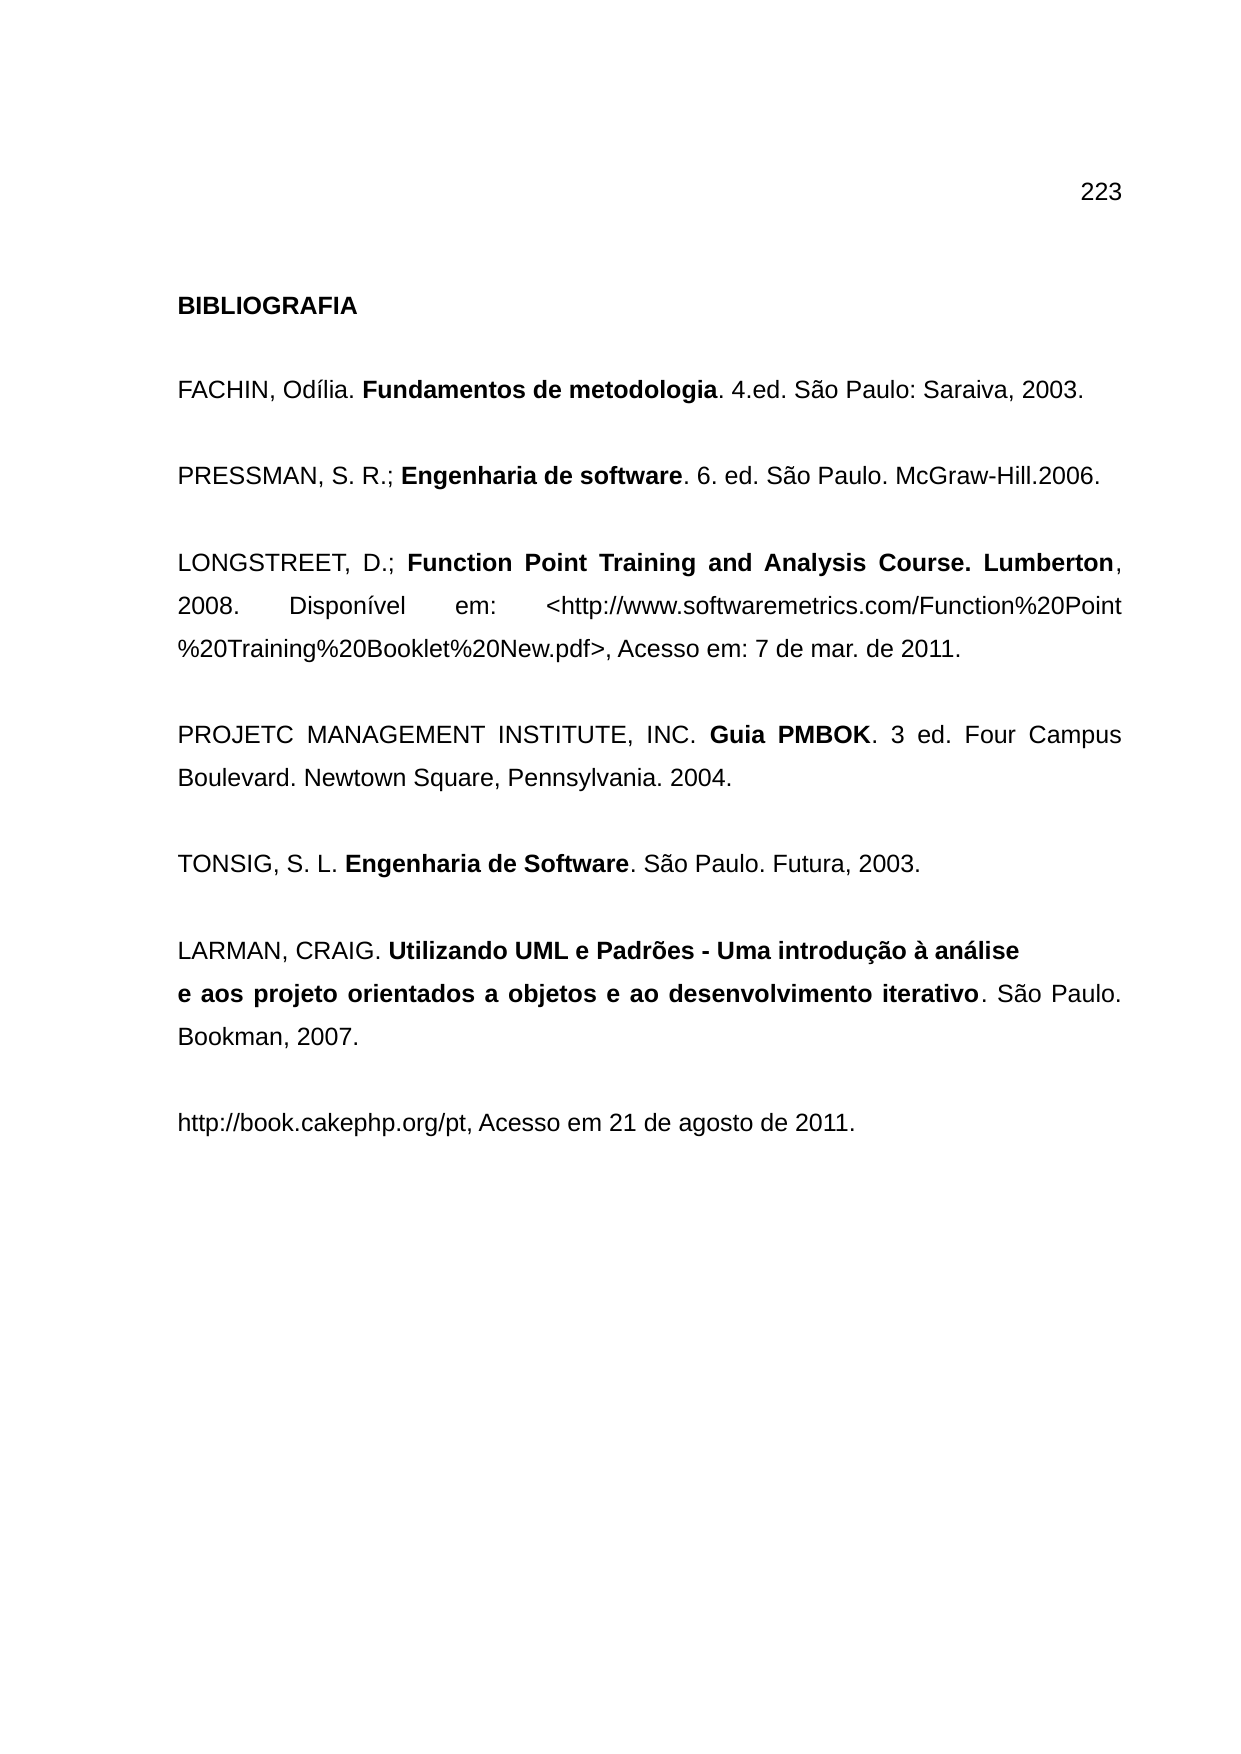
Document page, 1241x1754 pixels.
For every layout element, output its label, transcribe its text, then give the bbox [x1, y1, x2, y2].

text PROJETC MANAGEMENT INSTITUTE, INC. Guia PMBOK. 3 ed. Four Campus Boulevard. Newtown Square, Pennsylvania. 2004. [177, 720, 1122, 792]
text e aos projeto orientados a objetos e ao desenvolvimento iterativo. São Paulo. Bookman, 2007. [177, 979, 1122, 1051]
text http://book.cakephp.org/pt, Acesso em 21 de agosto de 2011. [177, 1108, 1122, 1137]
text LONGSTREET, D.; Function Point Training and Analysis Course. Lumberton, 2008. Disponível em: <http://www.softwaremetrics.com/Function%20Point%20Training%20Booklet%20New.pdf>, Acesso em: 7 de mar. de 2011. [177, 548, 1122, 663]
subtitle BIBLIOGRAFIA [177, 291, 1122, 319]
text LARMAN, CRAIG. Utilizando UML e Padrões - Uma introdução à análise [177, 936, 1122, 964]
text TONSIG, S. L. Engenharia de Software. São Paulo. Futura, 2003. [177, 849, 1122, 878]
text FACHIN, Odília. Fundamentos de metodologia. 4.ed. São Paulo: Saraiva, 2003. [177, 375, 1122, 404]
text PRESSMAN, S. R.; Engenharia de software. 6. ed. São Paulo. McGraw-Hill.2006. [177, 461, 1122, 490]
